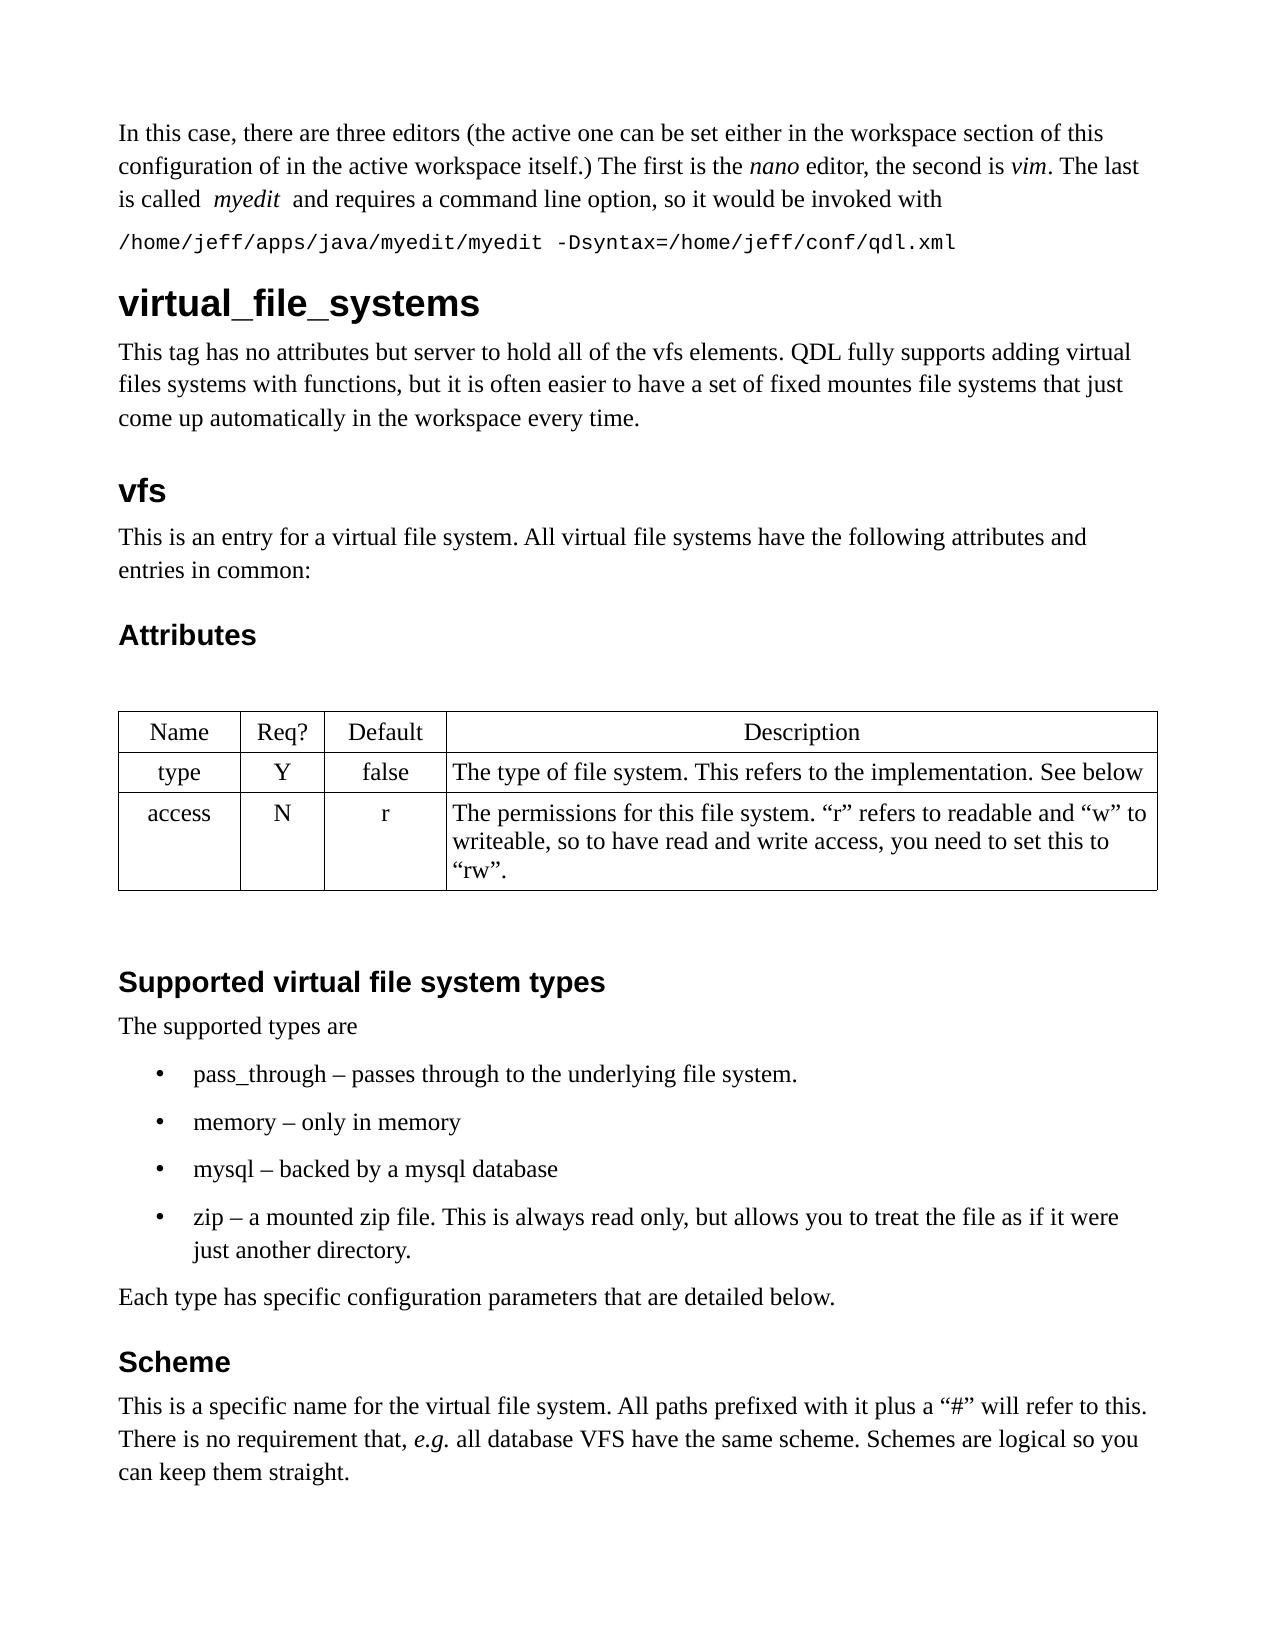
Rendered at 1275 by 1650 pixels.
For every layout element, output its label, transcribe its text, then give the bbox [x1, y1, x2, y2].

table_cell The type of file system. This refers to the implementation. See below [447, 753, 1157, 792]
table_cell r [325, 793, 446, 890]
table_cell N [241, 793, 324, 890]
list mysql – backed by a mysql database [156, 1154, 1157, 1183]
text This is an entry for a virtual file system. All virtual file systems have the following attributes and entries in common: [118, 522, 1157, 584]
subtitle virtual_file_systems [118, 280, 1157, 324]
table_cell false [325, 753, 446, 792]
table_header Name [119, 712, 240, 752]
table_cell type [119, 753, 240, 792]
list pass_through – passes through to the underlying file system. [156, 1059, 1157, 1088]
subtitle vfs [118, 471, 1157, 510]
subtitle Scheme [118, 1345, 1157, 1378]
text /home/jeff/apps/java/myedit/myedit -Dsyntax=/home/jeff/conf/qdl.xml [118, 232, 1157, 255]
subtitle Attributes [118, 617, 1157, 651]
text This tag has no attributes but server to hold all of the vfs elements. QDL fully supports adding virtual files systems with functions, but it is often easier to have a set of fixed mountes file systems that just come up automatically in the workspace every time. [118, 337, 1157, 431]
text The supported types are [118, 1011, 1157, 1040]
text Each type has specific configuration parameters that are detailed below. [118, 1282, 1157, 1311]
text In this case, there are three editors (the active one can be set either in the workspace section of this configuration of in the active workspace itself.) The first is the nano editor, the second is vim. The last is called myedit and requires a command line option, so it would be invoked with [118, 118, 1157, 213]
table_cell The permissions for this file system. “r” refers to readable and “w” to writeable, so to have read and write access, you need to set this to “rw”. [447, 793, 1157, 890]
text This is a specific name for the virtual file system. All paths prefixed with it plus a “#” will refer to this. There is no requirement that, e.g. all database VFS have the same scheme. Schemes are logical so you can keep them straight. [118, 1391, 1157, 1486]
table_cell access [119, 793, 240, 890]
list memory – only in memory [156, 1107, 1157, 1135]
subtitle Supported virtual file system types [118, 965, 1157, 999]
table_header Default [325, 712, 446, 752]
table_header Req? [241, 712, 324, 752]
table_header Description [447, 712, 1157, 752]
list zip – a mounted zip file. This is always read only, but allows you to treat the file as if it were just another directory. [156, 1202, 1157, 1264]
table_cell Y [241, 753, 324, 792]
